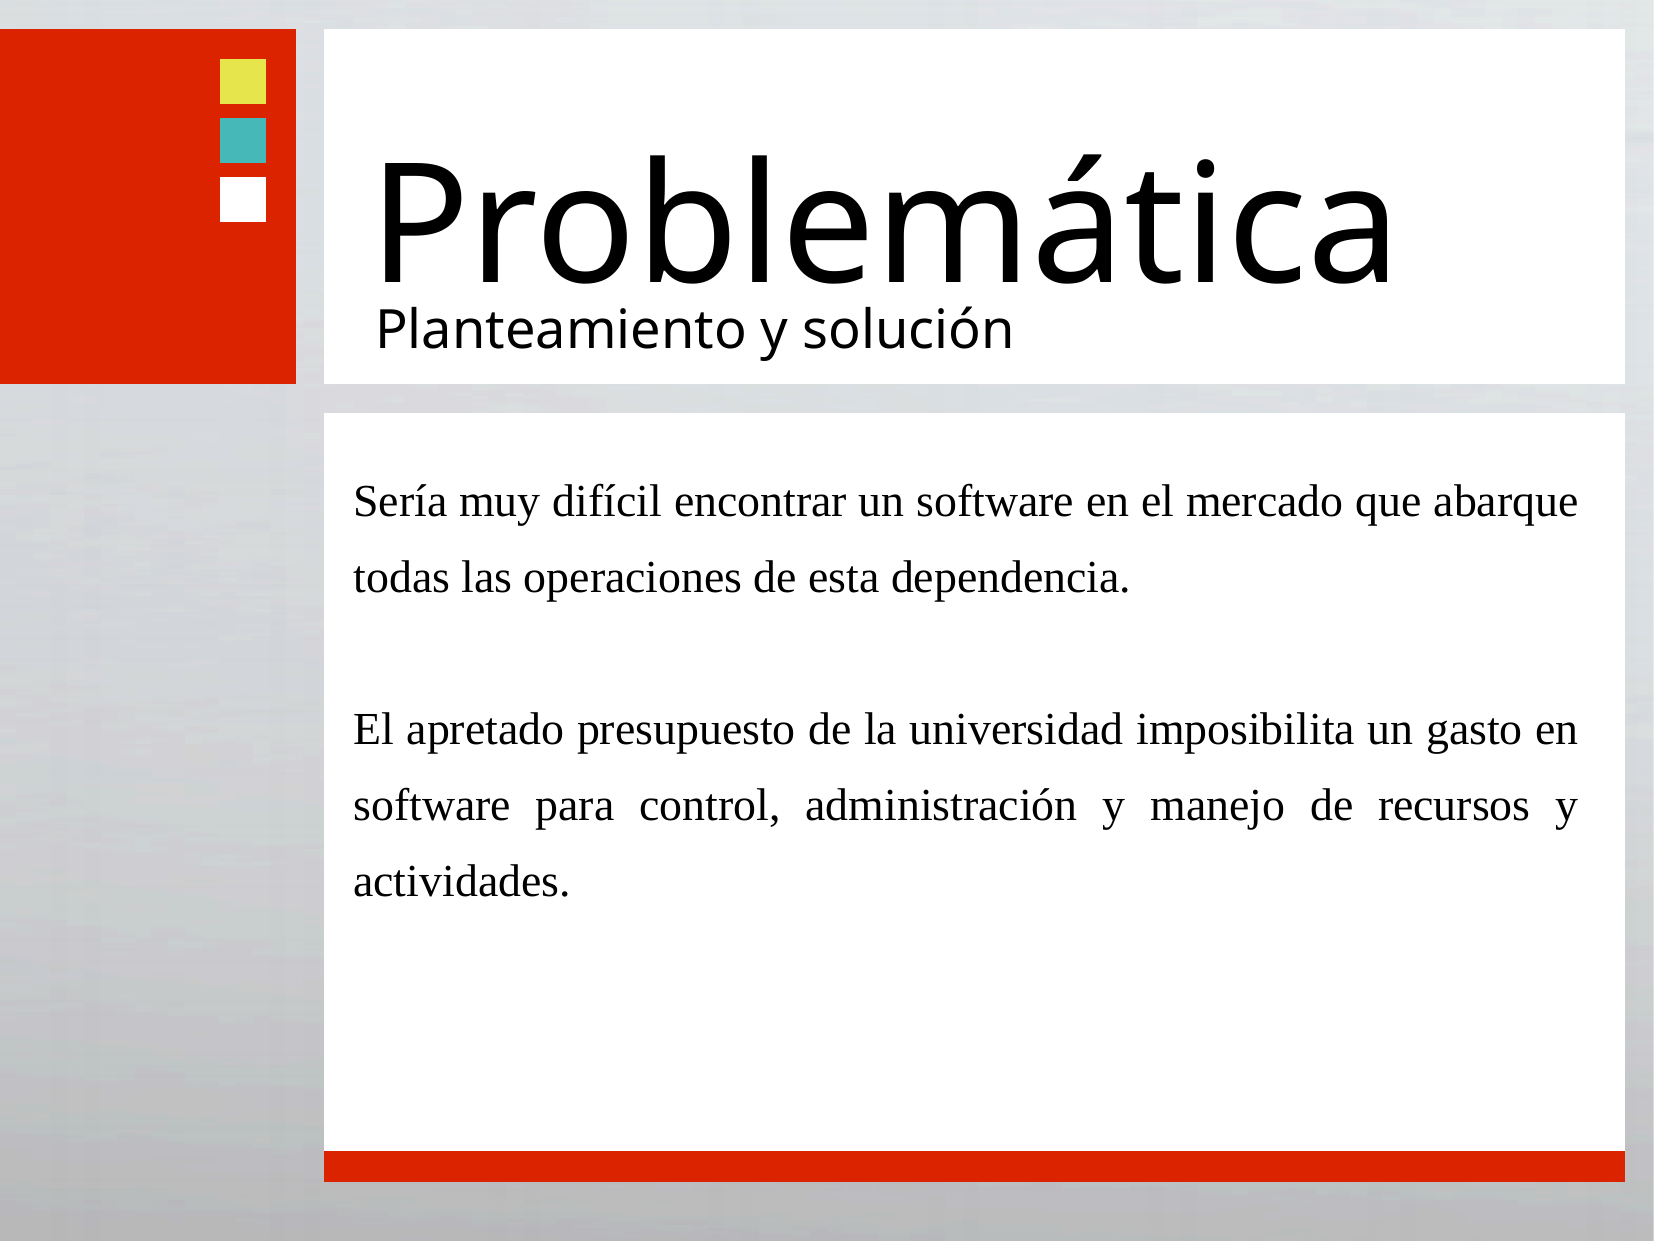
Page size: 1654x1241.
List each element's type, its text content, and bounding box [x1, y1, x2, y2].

text_box Planteamiento y solución [360, 283, 1049, 366]
picture [0, 0, 1654, 1241]
text_box Sería muy difícil encontrar un software en el mercado que abarque todas las operaciones de esta dependencia. El apretado presupuesto de la universidad imposibilita un gasto en software para control, administración y manejo de recursos y actividades. [338, 442, 1595, 1142]
text_box Problemática [354, 96, 1595, 313]
